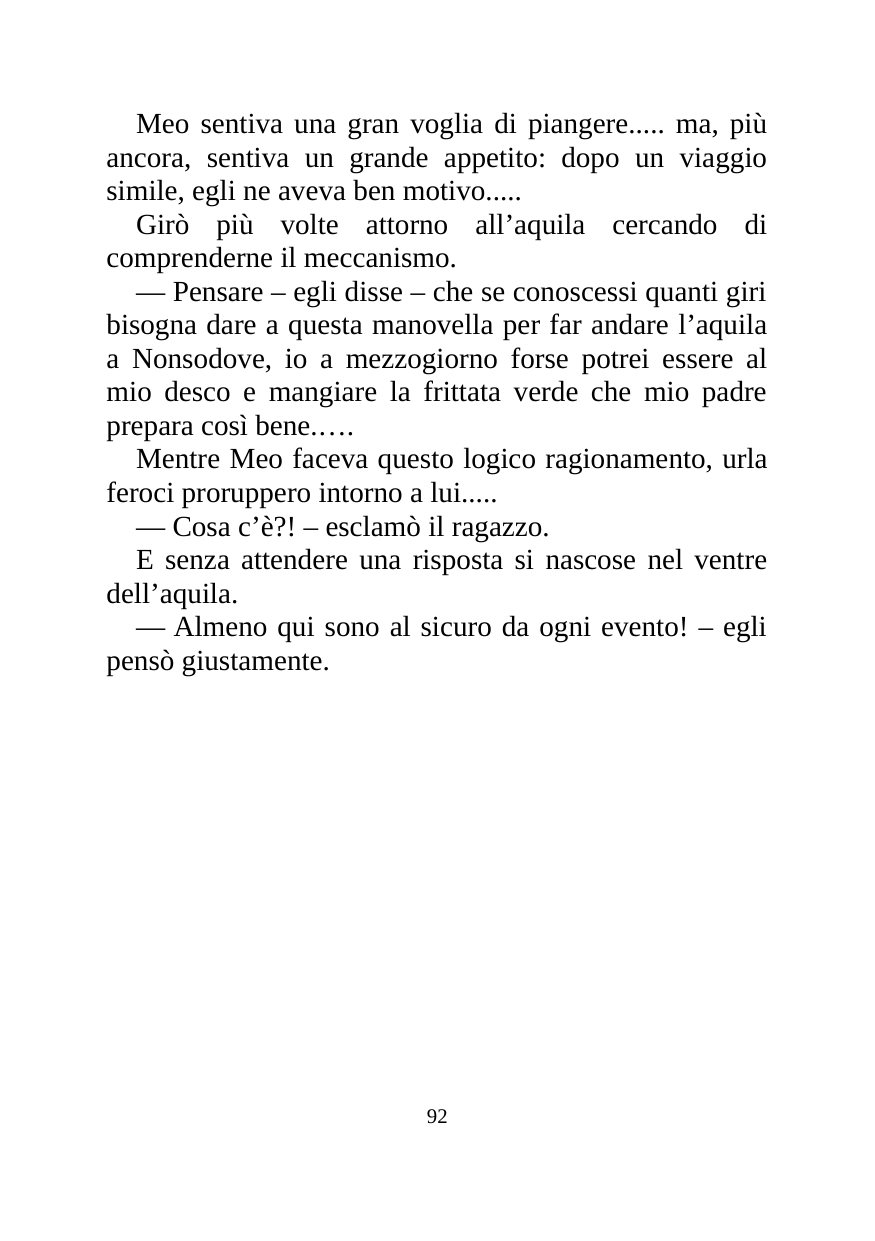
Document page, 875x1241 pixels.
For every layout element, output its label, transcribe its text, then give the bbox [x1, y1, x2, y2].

text — Almeno qui sono al sicuro da ogni evento! – egli pensò giustamente. [106, 609, 768, 676]
text — Cosa c’è?! – esclamò il ragazzo. [106, 509, 768, 542]
text Meo sentiva una gran voglia di piangere..... ma, più ancora, sentiva un grande appetito: dopo un viaggio simile, egli ne aveva ben motivo..... [106, 106, 768, 207]
text — Pensare – egli disse – che se conoscessi quanti giri bisogna dare a questa manovella per far andare l’aquila a Nonsodove, io a mezzogiorno forse potrei essere al mio desco e mangiare la frittata verde che mio padre prepara così bene.…. [106, 274, 768, 442]
text Mentre Meo faceva questo logico ragionamento, urla feroci proruppero intorno a lui..... [106, 442, 768, 509]
text Girò più volte attorno all’aquila cercando di comprenderne il meccanismo. [106, 207, 768, 274]
text E senza attendere una risposta si nascose nel ventre dell’aquila. [106, 542, 768, 609]
